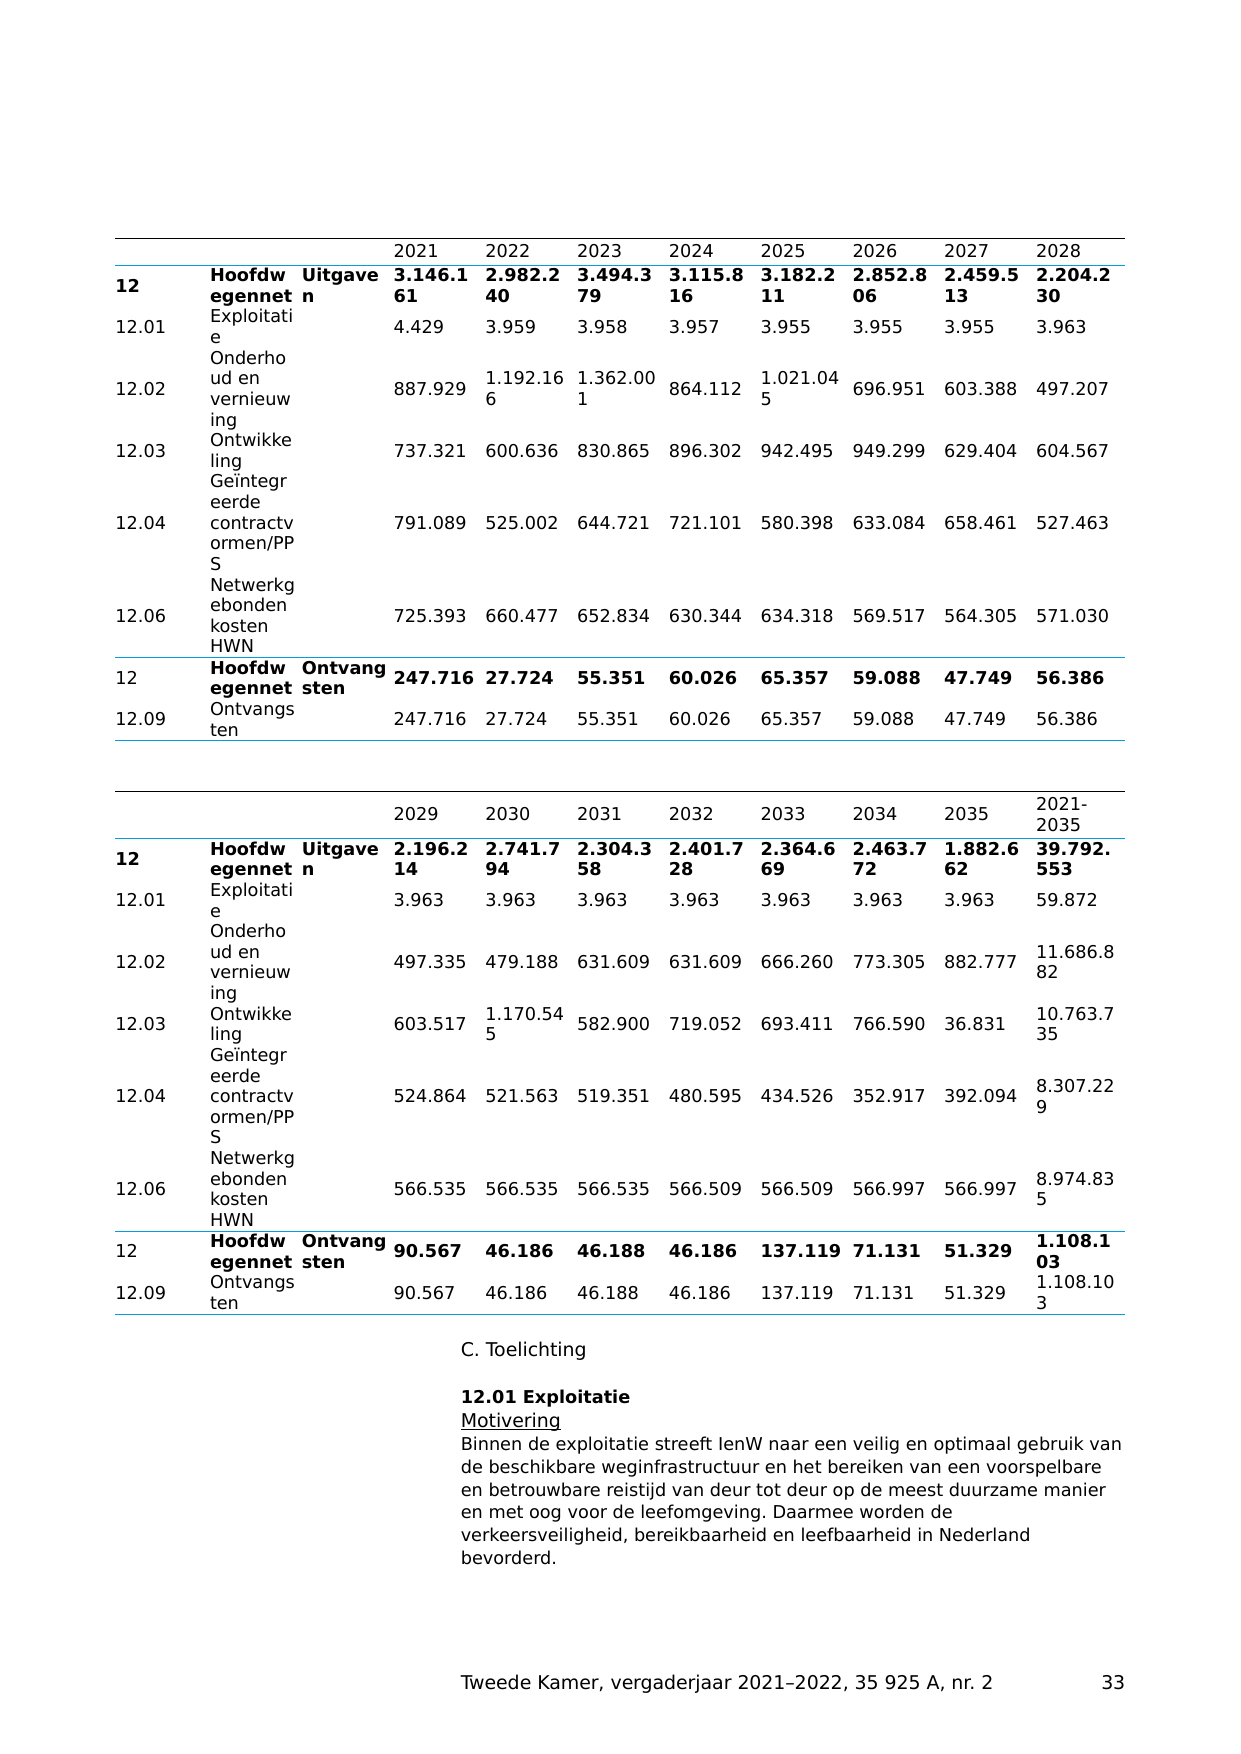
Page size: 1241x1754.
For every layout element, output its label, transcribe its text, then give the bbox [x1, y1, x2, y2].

table_cell Exploitatie [207, 306, 299, 348]
table_cell 12.03 [115, 1004, 207, 1045]
table_cell 896.302 [666, 430, 757, 471]
table_cell 12.06 [115, 575, 207, 657]
table_cell 580.398 [758, 471, 849, 574]
table_cell 12.02 [115, 921, 207, 1004]
table_cell 59.088 [849, 699, 941, 740]
table_cell 719.052 [666, 1004, 757, 1045]
table_cell 36.831 [941, 1004, 1033, 1045]
table_cell 2028 [1033, 239, 1125, 265]
table_cell 65.357 [758, 658, 849, 699]
table_cell 71.131 [849, 1232, 941, 1272]
table_cell [299, 921, 390, 1004]
table_cell 603.517 [390, 1004, 482, 1045]
table_cell 3.955 [849, 306, 941, 348]
table_cell Onderhoud en vernieuwing [207, 348, 299, 430]
table_cell 3.963 [666, 880, 757, 921]
table_cell 3.957 [666, 306, 757, 348]
table_cell 2.364.669 [758, 839, 849, 880]
text 12.01 Exploitatie [461, 1385, 1125, 1408]
table_cell [299, 348, 390, 430]
table_cell Hoofdwegennet [207, 1232, 299, 1272]
table_cell 2027 [941, 239, 1033, 265]
table_cell 2029 [390, 792, 482, 838]
table_cell 566.509 [758, 1148, 849, 1231]
table_cell 3.955 [758, 306, 849, 348]
table_cell 47.749 [941, 658, 1033, 699]
table_cell 46.186 [482, 1232, 574, 1272]
table_cell Geïntegreerde contractvormen/PPS [207, 1045, 299, 1148]
table_cell 737.321 [390, 430, 482, 471]
table_cell 56.386 [1033, 658, 1125, 699]
table_cell 8.307.229 [1033, 1045, 1125, 1148]
table_cell 524.864 [390, 1045, 482, 1148]
table_cell 51.329 [941, 1232, 1033, 1272]
table_cell 696.951 [849, 348, 941, 430]
table_cell 3.963 [941, 880, 1033, 921]
table_cell 12.04 [115, 1045, 207, 1148]
table_cell 3.963 [758, 880, 849, 921]
text Binnen de exploitatie streeft IenW naar een veilig en optimaal gebruik van de beschikbare weginfrastructuur en het bereiken van een voorspelbare en betrouwbare reistijd van deur tot deur op de meest duurzame manier en met oog voor de leefomgeving. Daarmee worden de verkeersveiligheid, bereikbaarheid en leefbaarheid in Nederland bevorderd. [461, 1432, 1125, 1569]
table_cell 2026 [849, 239, 941, 265]
table_cell 137.119 [758, 1273, 849, 1314]
table_cell 566.535 [482, 1148, 574, 1231]
table_cell 1.170.545 [482, 1004, 574, 1045]
table_cell 2.741.794 [482, 839, 574, 880]
table_cell 3.955 [941, 306, 1033, 348]
table_cell 942.495 [758, 430, 849, 471]
table_cell 3.963 [849, 880, 941, 921]
table_cell Ontwikkeling [207, 430, 299, 471]
table_cell Ontvangsten [299, 658, 390, 699]
table_cell 46.186 [666, 1273, 757, 1314]
table_cell 3.146.161 [390, 266, 482, 306]
table_cell 600.636 [482, 430, 574, 471]
table_cell 46.188 [574, 1273, 666, 1314]
table_cell 497.335 [390, 921, 482, 1004]
table_cell 1.882.662 [941, 839, 1033, 880]
table_header Tabel 25 Vervolg (bedragen x € 1.000) [115, 766, 1125, 791]
table_cell 766.590 [849, 1004, 941, 1045]
table_cell 2035 [941, 792, 1033, 838]
table_cell 12 [115, 1232, 207, 1272]
table_cell 569.517 [849, 575, 941, 657]
table_cell Onderhoud en vernieuwing [207, 921, 299, 1004]
table_cell 3.959 [482, 306, 574, 348]
table_cell 60.026 [666, 699, 757, 740]
table_cell 12 [115, 266, 207, 306]
table_cell 3.494.379 [574, 266, 666, 306]
table_cell Uitgaven [299, 839, 390, 880]
table_cell 721.101 [666, 471, 757, 574]
table_cell 46.186 [482, 1273, 574, 1314]
table_cell 480.595 [666, 1045, 757, 1148]
table_cell 693.411 [758, 1004, 849, 1045]
table_cell 8.974.835 [1033, 1148, 1125, 1231]
table_cell Exploitatie [207, 880, 299, 921]
table_cell 2031 [574, 792, 666, 838]
table_cell 2.196.214 [390, 839, 482, 880]
table_cell 652.834 [574, 575, 666, 657]
table_cell 247.716 [390, 699, 482, 740]
table_cell 1.192.166 [482, 348, 574, 430]
table_cell 629.404 [941, 430, 1033, 471]
table_cell 2021-2035 [1033, 792, 1125, 838]
table_cell 2.463.772 [849, 839, 941, 880]
table_cell [299, 880, 390, 921]
table_cell 2.204.230 [1033, 266, 1125, 306]
table_cell 47.749 [941, 699, 1033, 740]
table_cell 2034 [849, 792, 941, 838]
table_cell 571.030 [1033, 575, 1125, 657]
table_cell Geïntegreerde contractvormen/PPS [207, 471, 299, 574]
table_cell 633.084 [849, 471, 941, 574]
table_cell [299, 1045, 390, 1148]
table_cell Ontwikkeling [207, 1004, 299, 1045]
table_cell 51.329 [941, 1273, 1033, 1314]
table_cell 773.305 [849, 921, 941, 1004]
table_cell [299, 1148, 390, 1231]
table_cell 527.463 [1033, 471, 1125, 574]
table_cell 2032 [666, 792, 757, 838]
table_cell [299, 306, 390, 348]
table_cell 1.108.103 [1033, 1232, 1125, 1272]
table_cell 59.872 [1033, 880, 1125, 921]
table_cell [299, 575, 390, 657]
table_header Tabel 24 Artikel 12 Hoofdwegennet (bedragen x € 1.000) [115, 213, 1125, 238]
table_cell [115, 792, 299, 838]
table_cell 12.03 [115, 430, 207, 471]
table_cell Hoofdwegennet [207, 839, 299, 880]
table_cell 12.09 [115, 1273, 207, 1314]
table_cell [299, 1004, 390, 1045]
table_cell 1.362.001 [574, 348, 666, 430]
table_cell 55.351 [574, 699, 666, 740]
table_cell 27.724 [482, 699, 574, 740]
table_cell 392.094 [941, 1045, 1033, 1148]
table_cell [299, 699, 390, 740]
table_cell Hoofdwegennet [207, 658, 299, 699]
table_cell 46.188 [574, 1232, 666, 1272]
table_cell Uitgaven [299, 266, 390, 306]
table_cell 3.963 [574, 880, 666, 921]
table_cell 791.089 [390, 471, 482, 574]
table_cell 3.963 [482, 880, 574, 921]
table_cell 12.06 [115, 1148, 207, 1231]
table_cell 2023 [574, 239, 666, 265]
table_cell 434.526 [758, 1045, 849, 1148]
table_cell 12 [115, 658, 207, 699]
table_cell 12.02 [115, 348, 207, 430]
table_cell 39.792.553 [1033, 839, 1125, 880]
table_cell 2022 [482, 239, 574, 265]
table_cell 644.721 [574, 471, 666, 574]
table_cell 631.609 [574, 921, 666, 1004]
table_cell 12.01 [115, 880, 207, 921]
table_cell 65.357 [758, 699, 849, 740]
table_cell 658.461 [941, 471, 1033, 574]
table_cell 247.716 [390, 658, 482, 699]
table_cell 12.01 [115, 306, 207, 348]
table_cell 2030 [482, 792, 574, 838]
table_cell [299, 471, 390, 574]
table_cell Netwerkgebonden kosten HWN [207, 575, 299, 657]
table_cell 71.131 [849, 1273, 941, 1314]
table_cell 660.477 [482, 575, 574, 657]
table_cell 352.917 [849, 1045, 941, 1148]
table_cell 46.186 [666, 1232, 757, 1272]
table_cell 59.088 [849, 658, 941, 699]
table_cell Hoofdwegennet [207, 266, 299, 306]
table_cell 725.393 [390, 575, 482, 657]
table_cell 12.09 [115, 699, 207, 740]
table_cell 137.119 [758, 1232, 849, 1272]
table_cell 3.182.211 [758, 266, 849, 306]
table_cell 882.777 [941, 921, 1033, 1004]
table_cell 1.108.103 [1033, 1273, 1125, 1314]
table_cell 566.509 [666, 1148, 757, 1231]
table_cell 519.351 [574, 1045, 666, 1148]
table_cell 56.386 [1033, 699, 1125, 740]
table_cell 90.567 [390, 1232, 482, 1272]
table_cell [299, 239, 390, 265]
table_cell 566.997 [941, 1148, 1033, 1231]
table_cell 634.318 [758, 575, 849, 657]
title C. Toelichting [461, 1339, 1125, 1361]
table_cell Netwerkgebonden kosten HWN [207, 1148, 299, 1231]
table_cell 3.115.816 [666, 266, 757, 306]
table_cell 2.852.806 [849, 266, 941, 306]
table_cell 55.351 [574, 658, 666, 699]
table_cell 631.609 [666, 921, 757, 1004]
table_cell 864.112 [666, 348, 757, 430]
table_cell 60.026 [666, 658, 757, 699]
table_cell 27.724 [482, 658, 574, 699]
table_cell 2.459.513 [941, 266, 1033, 306]
table_cell 3.958 [574, 306, 666, 348]
table_cell 2021 [390, 239, 482, 265]
table_cell 1.021.045 [758, 348, 849, 430]
table_cell 566.997 [849, 1148, 941, 1231]
table_cell 887.929 [390, 348, 482, 430]
table_cell [115, 239, 299, 265]
table_cell 12.04 [115, 471, 207, 574]
table_cell 2.401.728 [666, 839, 757, 880]
table_cell Ontvangsten [207, 699, 299, 740]
table_cell Ontvangsten [299, 1232, 390, 1272]
table_cell 2033 [758, 792, 849, 838]
table_cell 12 [115, 839, 207, 880]
table_cell [299, 430, 390, 471]
table_cell [299, 1273, 390, 1314]
table_cell 2.304.358 [574, 839, 666, 880]
table_cell 603.388 [941, 348, 1033, 430]
table_cell 830.865 [574, 430, 666, 471]
table_cell 4.429 [390, 306, 482, 348]
table_cell 479.188 [482, 921, 574, 1004]
table_cell 2025 [758, 239, 849, 265]
table_cell 564.305 [941, 575, 1033, 657]
table_cell 630.344 [666, 575, 757, 657]
table_cell 666.260 [758, 921, 849, 1004]
table_cell Ontvangsten [207, 1273, 299, 1314]
table_cell 949.299 [849, 430, 941, 471]
table_cell 3.963 [390, 880, 482, 921]
table_cell 525.002 [482, 471, 574, 574]
text Motivering [461, 1410, 1125, 1432]
table_cell 566.535 [390, 1148, 482, 1231]
table_cell 582.900 [574, 1004, 666, 1045]
table_cell 2024 [666, 239, 757, 265]
table_cell 10.763.735 [1033, 1004, 1125, 1045]
table_cell [299, 792, 390, 838]
table_cell 566.535 [574, 1148, 666, 1231]
table_cell 11.686.882 [1033, 921, 1125, 1004]
table_cell 604.567 [1033, 430, 1125, 471]
table_cell 521.563 [482, 1045, 574, 1148]
table_cell 2.982.240 [482, 266, 574, 306]
table_cell 497.207 [1033, 348, 1125, 430]
table_cell 3.963 [1033, 306, 1125, 348]
table_cell 90.567 [390, 1273, 482, 1314]
